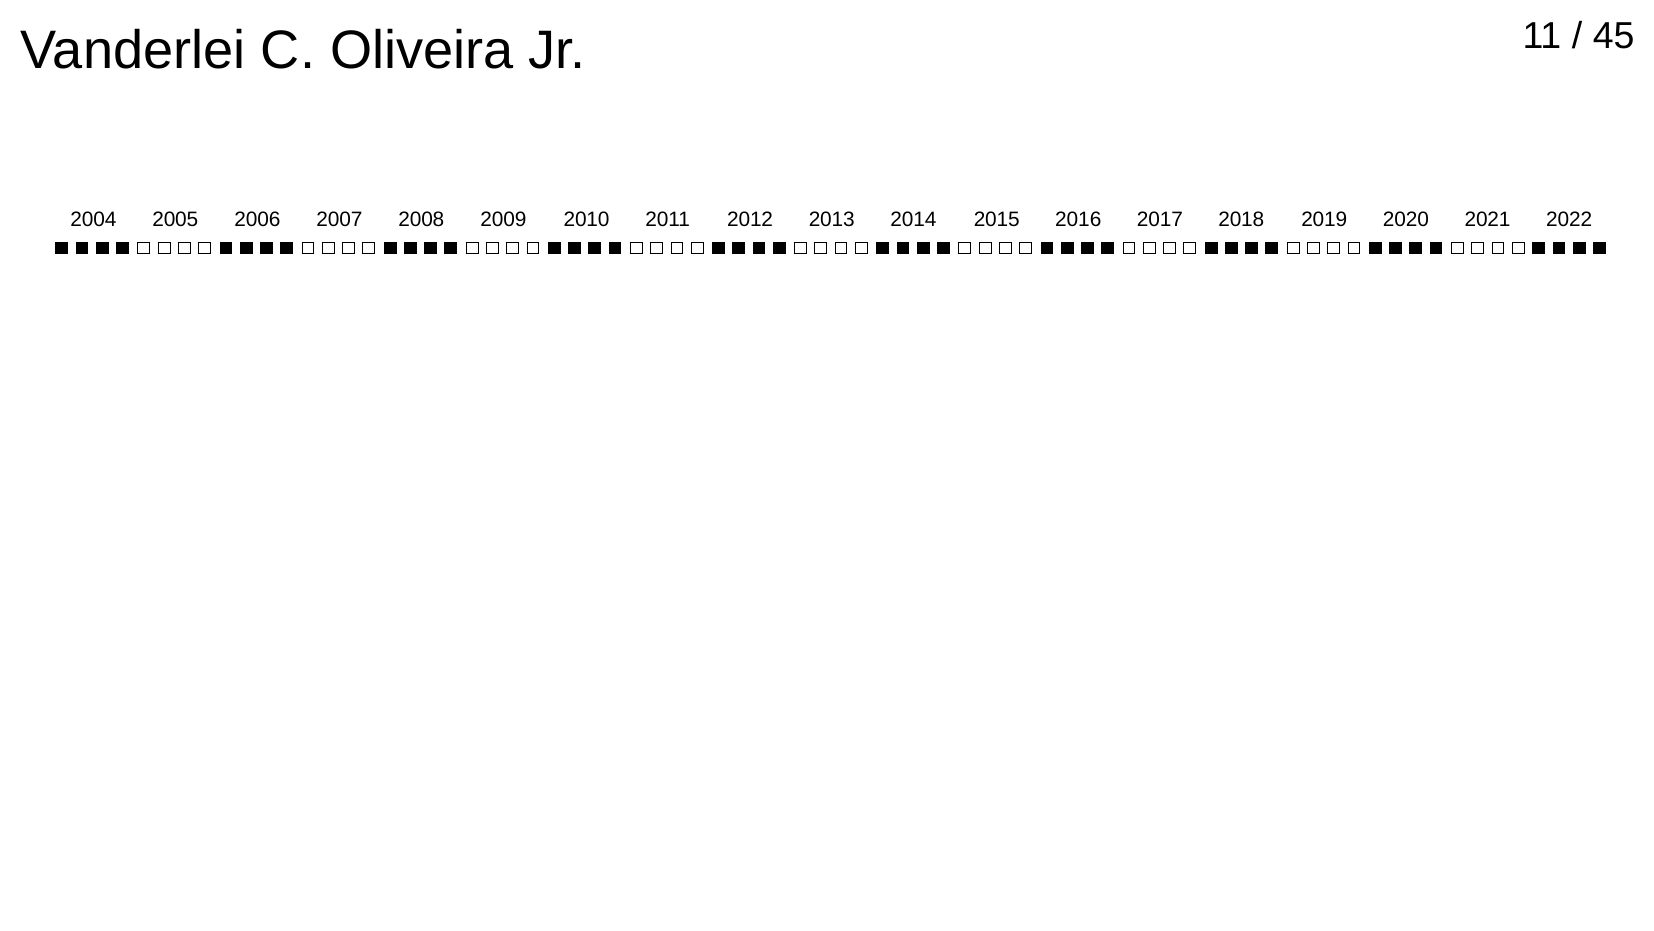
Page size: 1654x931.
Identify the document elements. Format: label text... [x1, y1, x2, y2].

text_box [753, 242, 765, 254]
text_box Vanderlei C. Oliveira Jr. [5, 11, 615, 89]
text_box 2004 [55, 200, 132, 239]
text_box [937, 242, 950, 254]
text_box 2022 [1531, 200, 1608, 239]
text_box [198, 242, 211, 254]
text_box [506, 242, 519, 254]
text_box [1593, 242, 1606, 254]
text_box [650, 242, 663, 254]
text_box [1327, 242, 1340, 254]
text_box [1101, 242, 1114, 254]
text_box 2015 [958, 200, 1035, 239]
text_box 2018 [1203, 200, 1280, 239]
text_box [260, 242, 273, 254]
text_box [116, 242, 129, 254]
text_box [1245, 242, 1258, 254]
text_box [917, 242, 930, 254]
text_box 2019 [1286, 200, 1363, 239]
text_box [1123, 242, 1135, 254]
text_box [588, 242, 601, 254]
text_box [876, 242, 889, 254]
text_box [1389, 242, 1402, 254]
text_box [1081, 242, 1094, 254]
text_box [424, 242, 437, 254]
text_box [1492, 242, 1504, 254]
text_box [158, 242, 171, 254]
text_box [1573, 242, 1586, 254]
text_box 2009 [465, 200, 542, 239]
text_box [1205, 242, 1218, 254]
text_box [814, 242, 827, 254]
text_box [691, 242, 704, 254]
text_box 2021 [1449, 200, 1526, 239]
text_box 2017 [1122, 200, 1198, 239]
text_box [404, 242, 417, 254]
text_box [137, 242, 150, 254]
text_box [671, 242, 683, 254]
text_box [220, 242, 232, 254]
text_box [835, 242, 847, 254]
text_box 2012 [712, 200, 788, 239]
text_box [322, 242, 335, 254]
text_box [342, 242, 355, 254]
text_box [1307, 242, 1320, 254]
text_box <number> / 45 [1375, 0, 1654, 71]
text_box [958, 242, 971, 254]
text_box [302, 242, 314, 254]
text_box [1369, 242, 1382, 254]
text_box 2014 [875, 200, 952, 239]
text_box 2006 [219, 200, 296, 239]
text_box [1225, 242, 1238, 254]
text_box [444, 242, 457, 254]
text_box [897, 242, 909, 254]
text_box [773, 242, 786, 254]
text_box [384, 242, 397, 254]
text_box [630, 242, 643, 254]
text_box 2010 [548, 200, 625, 239]
text_box [999, 242, 1012, 254]
text_box 2011 [630, 200, 707, 239]
text_box [609, 242, 621, 254]
text_box [979, 242, 992, 254]
text_box [240, 242, 253, 254]
text_box [1430, 242, 1442, 254]
text_box [1451, 242, 1464, 254]
text_box [486, 242, 499, 254]
text_box 2007 [301, 200, 378, 239]
text_box [466, 242, 479, 254]
text_box [732, 242, 745, 254]
text_box [96, 242, 109, 254]
text_box [1348, 242, 1360, 254]
text_box [527, 242, 539, 254]
text_box [1019, 242, 1032, 254]
text_box 2013 [793, 200, 870, 239]
text_box [178, 242, 191, 254]
text_box [712, 242, 725, 254]
text_box 2008 [383, 200, 460, 239]
text_box [1265, 242, 1278, 254]
text_box [1409, 242, 1422, 254]
text_box [76, 242, 88, 254]
text_box [548, 242, 561, 254]
text_box 2020 [1368, 200, 1444, 239]
text_box 2016 [1040, 200, 1117, 239]
text_box [1041, 242, 1053, 254]
text_box [1553, 242, 1565, 254]
text_box [1512, 242, 1525, 254]
text_box [1287, 242, 1300, 254]
text_box [1532, 242, 1545, 254]
text_box [1061, 242, 1074, 254]
text_box [1183, 242, 1196, 254]
text_box [568, 242, 581, 254]
text_box [280, 242, 293, 254]
text_box [1163, 242, 1176, 254]
text_box 2005 [137, 200, 214, 239]
text_box [55, 242, 68, 254]
text_box [1471, 242, 1484, 254]
text_box [855, 242, 868, 254]
text_box [362, 242, 375, 254]
text_box [794, 242, 807, 254]
text_box [1143, 242, 1156, 254]
